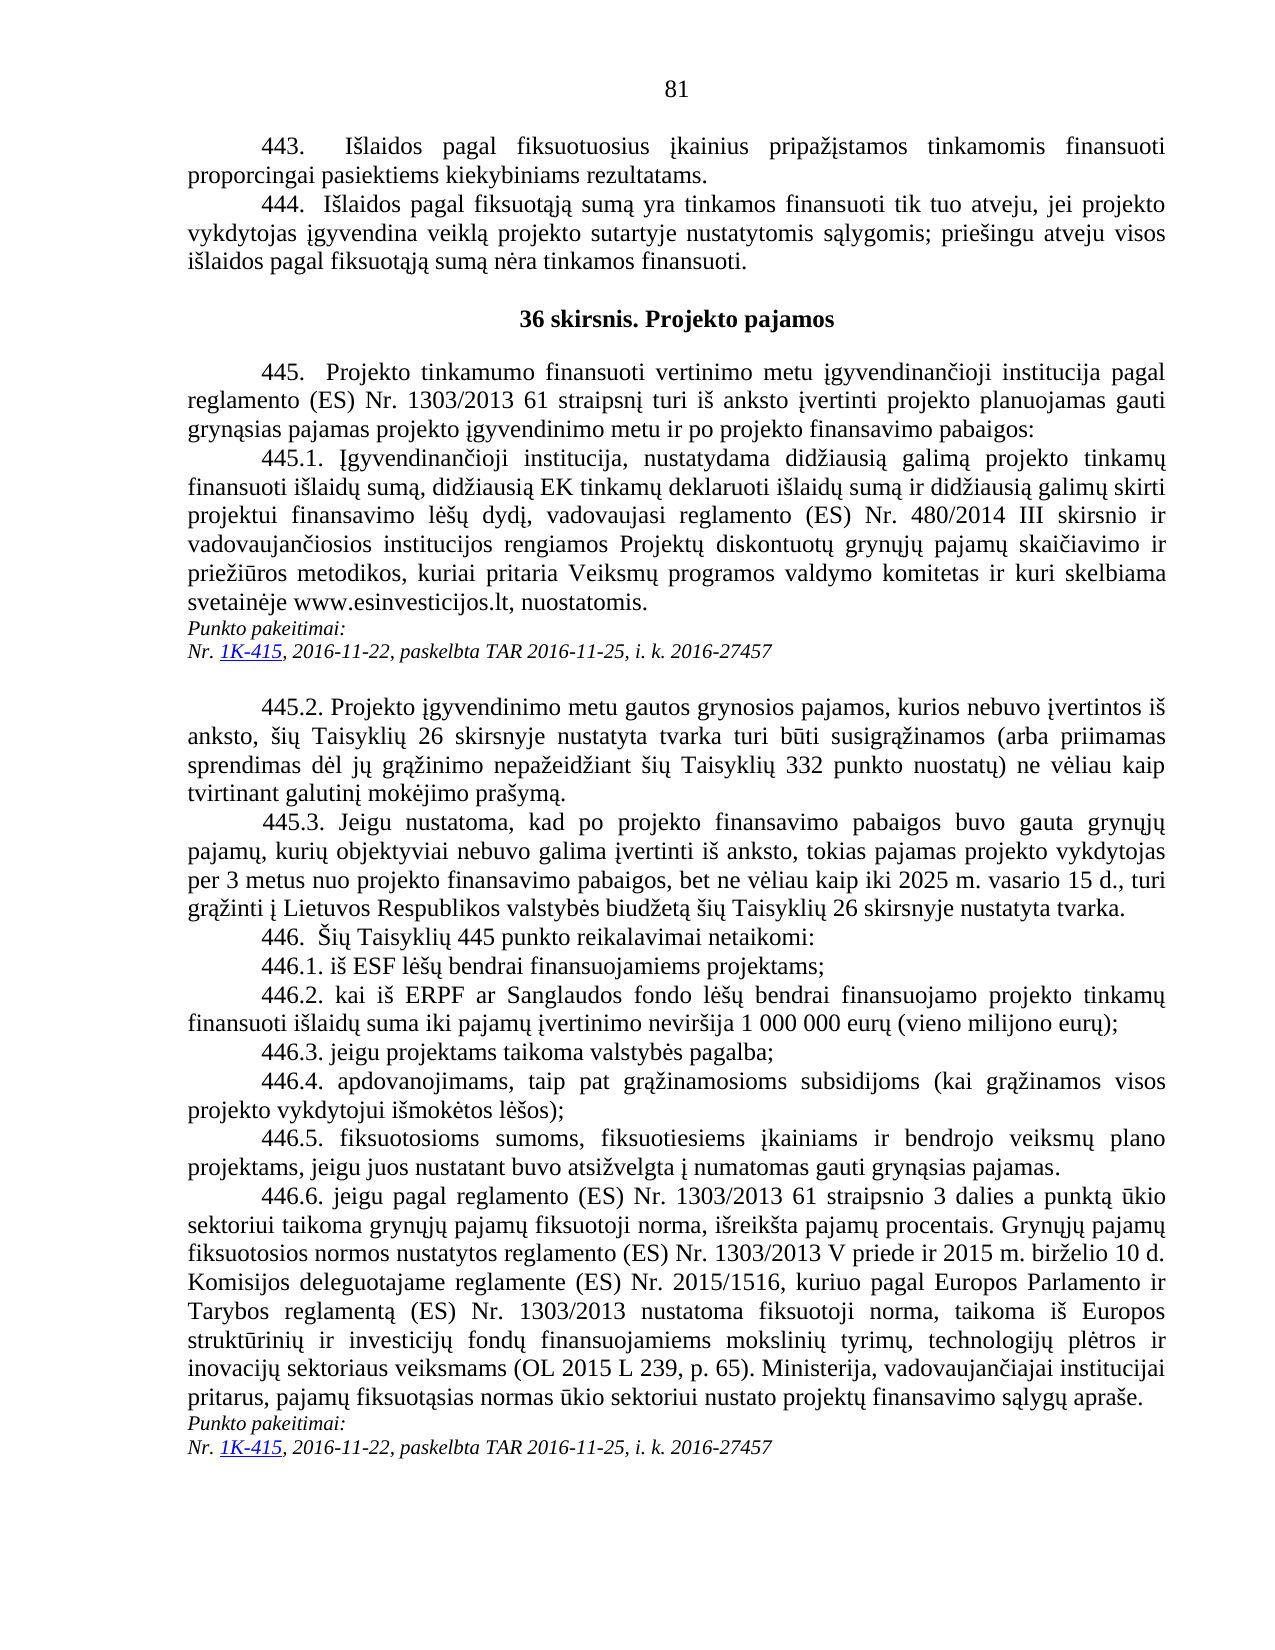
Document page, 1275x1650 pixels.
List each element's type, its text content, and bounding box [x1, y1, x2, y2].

text 446.5. fiksuotosioms sumoms, fiksuotiesiems įkainiams ir bendrojo veiksmų plano projektams, jeigu juos nustatant buvo atsižvelgta į numatomas gauti grynąsias pajamas. [187, 1123, 1167, 1181]
text 445.3. Jeigu nustatoma, kad po projekto finansavimo pabaigos buvo gauta grynųjų pajamų, kurių objektyviai nebuvo galima įvertinti iš anksto, tokias pajamas projekto vykdytojas per 3 metus nuo projekto finansavimo pabaigos, bet ne vėliau kaip iki 2025 m. vasario 15 d., turi grąžinti į Lietuvos Respublikos valstybės biudžetą šių Taisyklių 26 skirsnyje nustatyta tvarka. [187, 807, 1167, 922]
text 446.6. jeigu pagal reglamento (ES) Nr. 1303/2013 61 straipsnio 3 dalies a punktą ūkio sektoriui taikoma grynųjų pajamų fiksuotoji norma, išreikšta pajamų procentais. Grynųjų pajamų fiksuotosios normos nustatytos reglamento (ES) Nr. 1303/2013 V priede ir 2015 m. birželio 10 d. Komisijos deleguotajame reglamente (ES) Nr. 2015/1516, kuriuo pagal Europos Parlamento ir Tarybos reglamentą (ES) Nr. 1303/2013 nustatoma fiksuotoji norma, taikoma iš Europos struktūrinių ir investicijų fondų finansuojamiems mokslinių tyrimų, technologijų plėtros ir inovacijų sektoriaus veiksmams (OL 2015 L 239, p. 65). Ministerija, vadovaujančiajai institucijai pritarus, pajamų fiksuotąsias normas ūkio sektoriui nustato projektų finansavimo sąlygų apraše. [187, 1181, 1167, 1411]
text 444. Išlaidos pagal fiksuotąją sumą yra tinkamos finansuoti tik tuo atveju, jei projekto vykdytojas įgyvendina veiklą projekto sutartyje nustatytomis sąlygomis; priešingu atveju visos išlaidos pagal fiksuotąją sumą nėra tinkamos finansuoti. [187, 189, 1167, 275]
text 446.2. kai iš ERPF ar Sanglaudos fondo lėšų bendrai finansuojamo projekto tinkamų finansuoti išlaidų suma iki pajamų įvertinimo neviršija 1 000 000 eurų (vieno milijono eurų); [187, 980, 1167, 1037]
text 446. Šių Taisyklių 445 punkto reikalavimai netaikomi: [187, 922, 1167, 951]
text Punkto pakeitimai: [187, 615, 1167, 639]
text 446.1. iš ESF lėšų bendrai finansuojamiems projektams; [187, 951, 1167, 980]
text Punkto pakeitimai: [187, 1411, 1167, 1435]
text 443. Išlaidos pagal fiksuotuosius įkainius pripažįstamos tinkamomis finansuoti proporcingai pasiektiems kiekybiniams rezultatams. [187, 131, 1167, 189]
text 445.1. Įgyvendinančioji institucija, nustatydama didžiausią galimą projekto tinkamų finansuoti išlaidų sumą, didžiausią EK tinkamų deklaruoti išlaidų sumą ir didžiausią galimų skirti projektui finansavimo lėšų dydį, vadovaujasi reglamento (ES) Nr. 480/2014 III skirsnio ir vadovaujančiosios institucijos rengiamos Projektų diskontuotų grynųjų pajamų skaičiavimo ir priežiūros metodikos, kuriai pritaria Veiksmų programos valdymo komitetas ir kuri skelbiama svetainėje www.esinvesticijos.lt, nuostatomis. [187, 443, 1167, 615]
text 36 skirsnis. Projekto pajamos [246, 304, 1107, 333]
text 446.3. jeigu projektams taikoma valstybės pagalba; [187, 1037, 1167, 1066]
text 446.4. apdovanojimams, taip pat grąžinamosioms subsidijoms (kai grąžinamos visos projekto vykdytojui išmokėtos lėšos); [187, 1066, 1167, 1123]
text Nr. 1K-415, 2016-11-22, paskelbta TAR 2016-11-25, i. k. 2016-27457 [187, 1435, 1167, 1459]
text 445. Projekto tinkamumo finansuoti vertinimo metu įgyvendinančioji institucija pagal reglamento (ES) Nr. 1303/2013 61 straipsnį turi iš anksto įvertinti projekto planuojamas gauti grynąsias pajamas projekto įgyvendinimo metu ir po projekto finansavimo pabaigos: [187, 357, 1167, 443]
text 445.2. Projekto įgyvendinimo metu gautos grynosios pajamos, kurios nebuvo įvertintos iš anksto, šių Taisyklių 26 skirsnyje nustatyta tvarka turi būti susigrąžinamos (arba priimamas sprendimas dėl jų grąžinimo nepažeidžiant šių Taisyklių 332 punkto nuostatų) ne vėliau kaip tvirtinant galutinį mokėjimo prašymą. [187, 692, 1167, 807]
text Nr. 1K-415, 2016-11-22, paskelbta TAR 2016-11-25, i. k. 2016-27457 [187, 639, 1167, 663]
